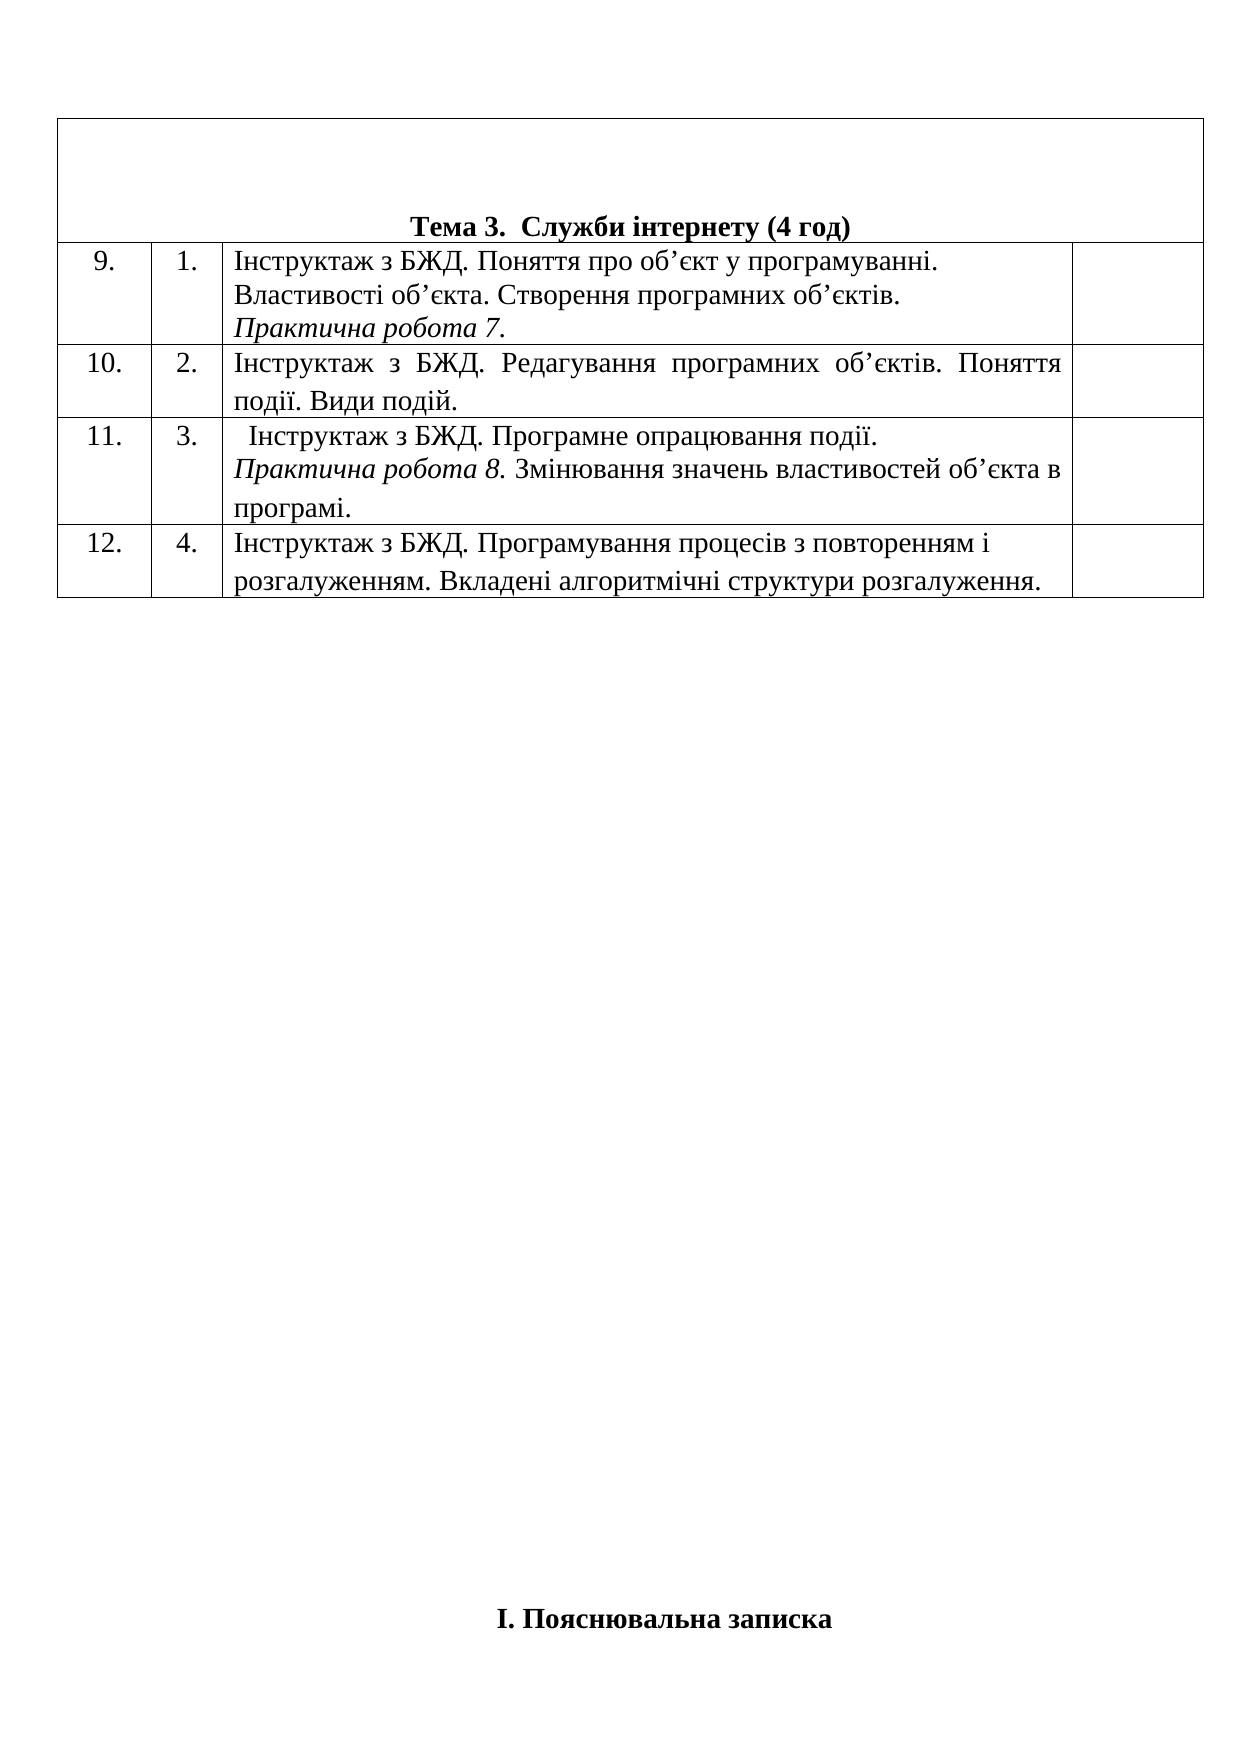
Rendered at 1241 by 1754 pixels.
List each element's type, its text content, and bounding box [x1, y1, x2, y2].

table_cell 12. [58, 525, 151, 597]
table_cell Інструктаж з БЖД. Поняття про об’єкт у програмуванні. Властивості об’єкта. Створення програмних об’єктів. Практична робота 7. [223, 243, 1072, 344]
table_cell 3. [152, 418, 222, 524]
table_cell [1073, 525, 1203, 597]
table_cell 1. [152, 243, 222, 344]
text І. Пояснювальна записка [177, 1601, 1152, 1634]
table_cell 9. [58, 243, 151, 344]
table_cell Інструктаж з БЖД. Програмування процесів з повторенням і розгалуженням. Вкладені алгоритмічні структури розгалуження. [223, 525, 1072, 597]
table_cell 2. [152, 345, 222, 417]
table_cell Інструктаж з БЖД. Редагування програмних об’єктів. Поняття події. Види подій. [223, 345, 1072, 417]
table_cell [1073, 418, 1203, 524]
table_cell [1073, 345, 1203, 417]
table_cell Тема 3. Служби інтернету (4 год) [58, 119, 1203, 242]
table_cell 4. [152, 525, 222, 597]
table_cell [1073, 243, 1203, 344]
table_cell 11. [58, 418, 151, 524]
table_cell Інструктаж з БЖД. Програмне опрацювання події. Практична робота 8. Змінювання значень властивостей об’єкта в програмі. [223, 418, 1072, 524]
table_cell 10. [58, 345, 151, 417]
